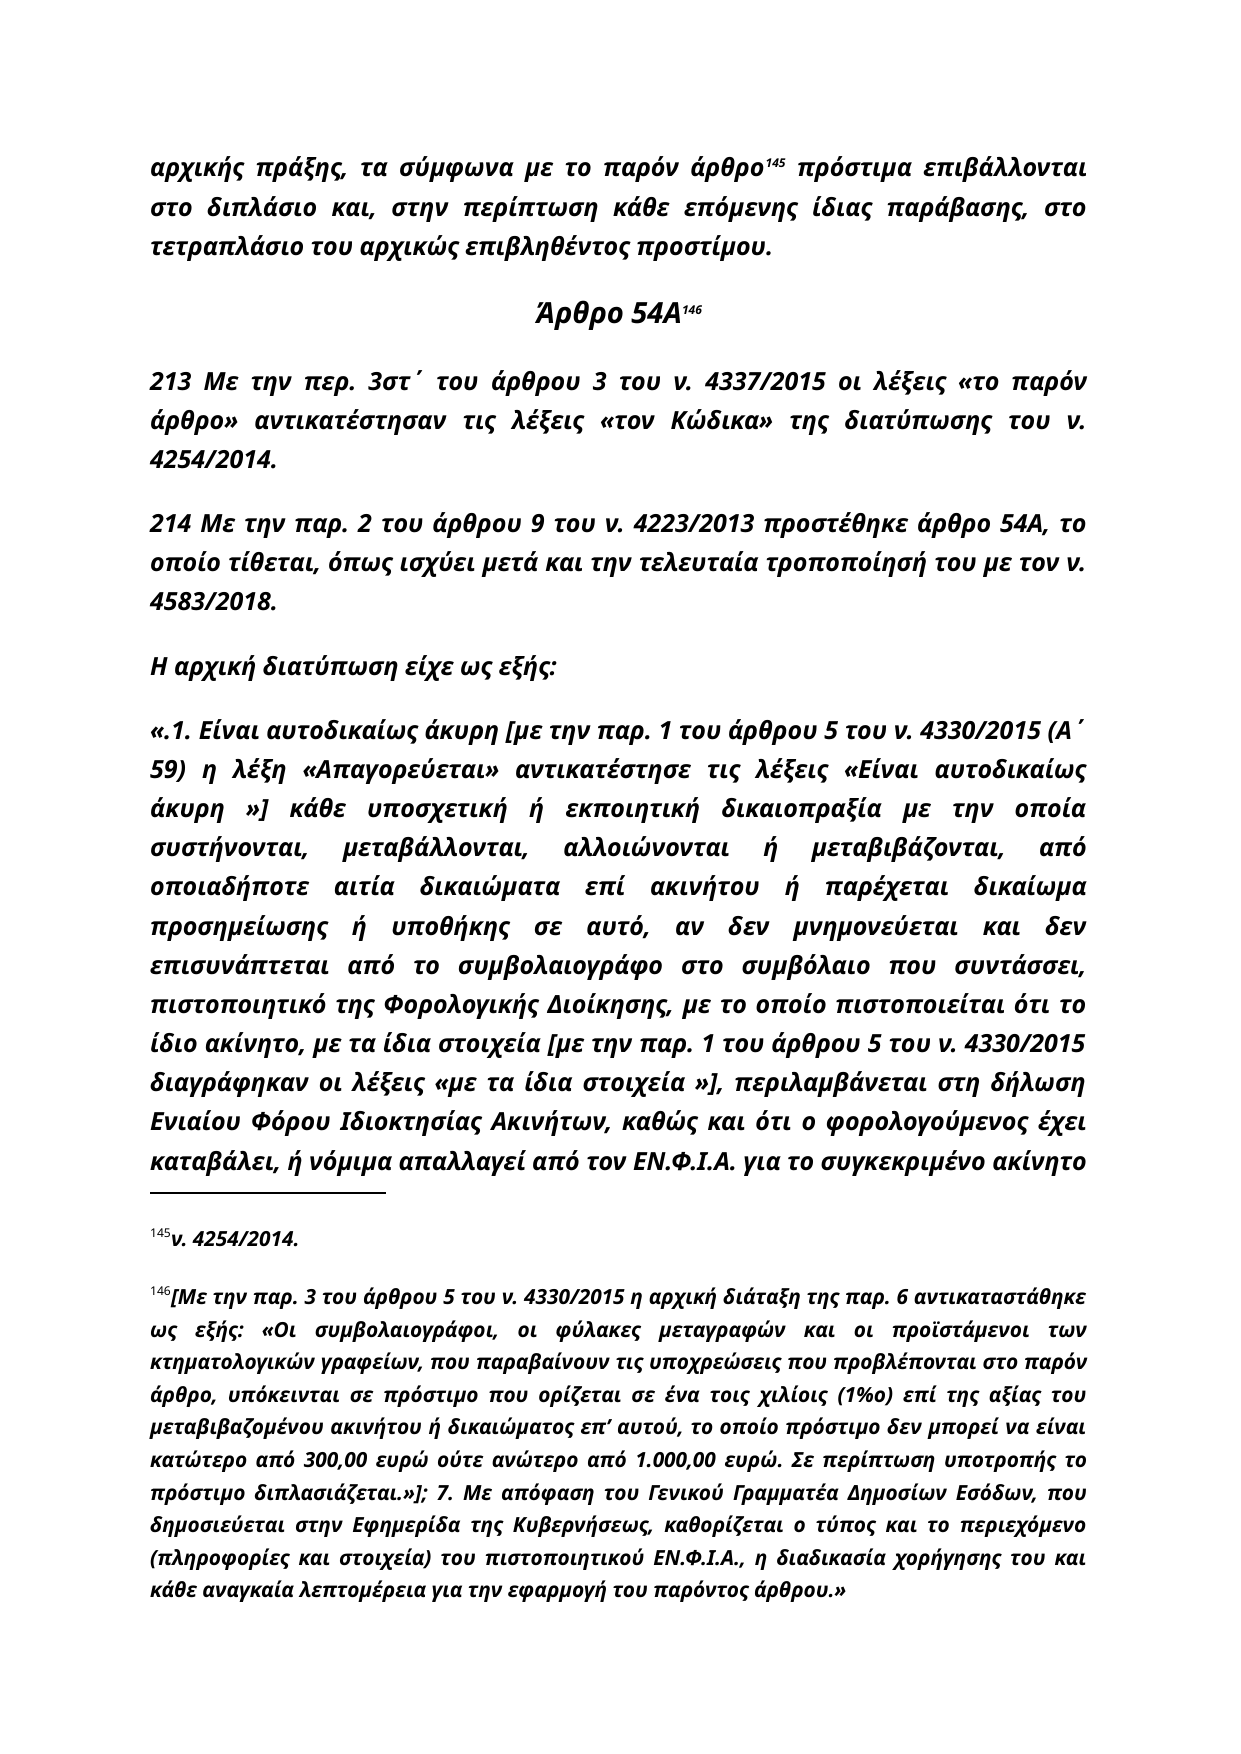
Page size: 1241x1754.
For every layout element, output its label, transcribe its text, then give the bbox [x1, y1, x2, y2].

text αρχικής πράξης, τα σύμφωνα με το παρόν άρθρο πρόστιμα επιβάλλονται στο διπλάσιο και, στην περίπτωση κάθε επόμενης ίδιας παράβασης, στο τετραπλάσιο του αρχικώς επιβληθέντος προστίμου. [150, 150, 1090, 262]
text Η αρχική διατύπωση είχε ως εξής: [150, 648, 1090, 682]
text 213 Με την περ. 3στ΄ του άρθρου 3 του ν. 4337/2015 οι λέξεις «το παρόν άρθρο» αντικατέστησαν τις λέξεις «τον Κώδικα» της διατύπωσης του ν. 4254/2014. [150, 363, 1090, 476]
text [Με την παρ. 3 του άρθρου 5 του ν. 4330/2015 η αρχική διάταξη της παρ. 6 αντικαταστάθηκε ως εξής: «Οι συμβολαιογράφοι, οι φύλακες μεταγραφών και οι προϊστάμενοι των κτηματολογικών γραφείων, που παραβαίνουν τις υποχρεώσεις που προβλέπονται στο παρόν άρθρο, υπόκεινται σε πρόστιμο που ορίζεται σε ένα τοις χιλίοις (1%ο) επί της αξίας του μεταβιβαζομένου ακινήτου ή δικαιώματος επ’ αυτού, το οποίο πρόστιμο δεν μπορεί να είναι κατώτερο από 300,00 ευρώ ούτε ανώτερο από 1.000,00 ευρώ. Σε περίπτωση υποτροπής το πρόστιμο διπλασιάζεται.»]; 7. Με απόφαση του Γενικού Γραμματέα Δημοσίων Εσόδων, που δημοσιεύεται στην Εφημερίδα της Κυβερνήσεως, καθορίζεται ο τύπος και το περιεχόμενο (πληροφορίες και στοιχεία) του πιστοποιητικού ΕΝ.Φ.Ι.Α., η διαδικασία χορήγησης του και κάθε αναγκαία λεπτομέρεια για την εφαρμογή του παρόντος άρθρου.» [150, 1282, 1090, 1604]
text «.1. Είναι αυτοδικαίως άκυρη [με την παρ. 1 του άρθρου 5 του ν. 4330/2015 (Α΄ 59) η λέξη «Απαγορεύεται» αντικατέστησε τις λέξεις «Είναι αυτοδικαίως άκυρη »] κάθε υποσχετική ή εκποιητική δικαιοπραξία με την οποία συστήνονται, μεταβάλλονται, αλλοιώνονται ή μεταβιβάζονται, από οποιαδήποτε αιτία δικαιώματα επί ακινήτου ή παρέχεται δικαίωμα προσημείωσης ή υποθήκης σε αυτό, αν δεν μνημονεύεται και δεν επισυνάπτεται από το συμβολαιογράφο στο συμβόλαιο που συντάσσει, πιστοποιητικό της Φορολογικής Διοίκησης, με το οποίο πιστοποιείται ότι το ίδιο ακίνητο, με τα ίδια στοιχεία [με την παρ. 1 του άρθρου 5 του ν. 4330/2015 διαγράφηκαν οι λέξεις «με τα ίδια στοιχεία »], περιλαμβάνεται στη δήλωση Ενιαίου Φόρου Ιδιοκτησίας Ακινήτων, καθώς και ότι ο φορολογούμενος έχει καταβάλει, ή νόμιμα απαλλαγεί από τον ΕΝ.Φ.Ι.Α. για το συγκεκριμένο ακίνητο [150, 712, 1090, 1177]
subtitle Άρθρο 54Α [150, 292, 1090, 332]
text 214 Με την παρ. 2 του άρθρου 9 του ν. 4223/2013 προστέθηκε άρθρο 54Α, το οποίο τίθεται, όπως ισχύει μετά και την τελευταία τροποποίησή του με τον ν. 4583/2018. [150, 506, 1090, 618]
text ν. 4254/2014. [150, 1224, 1090, 1253]
